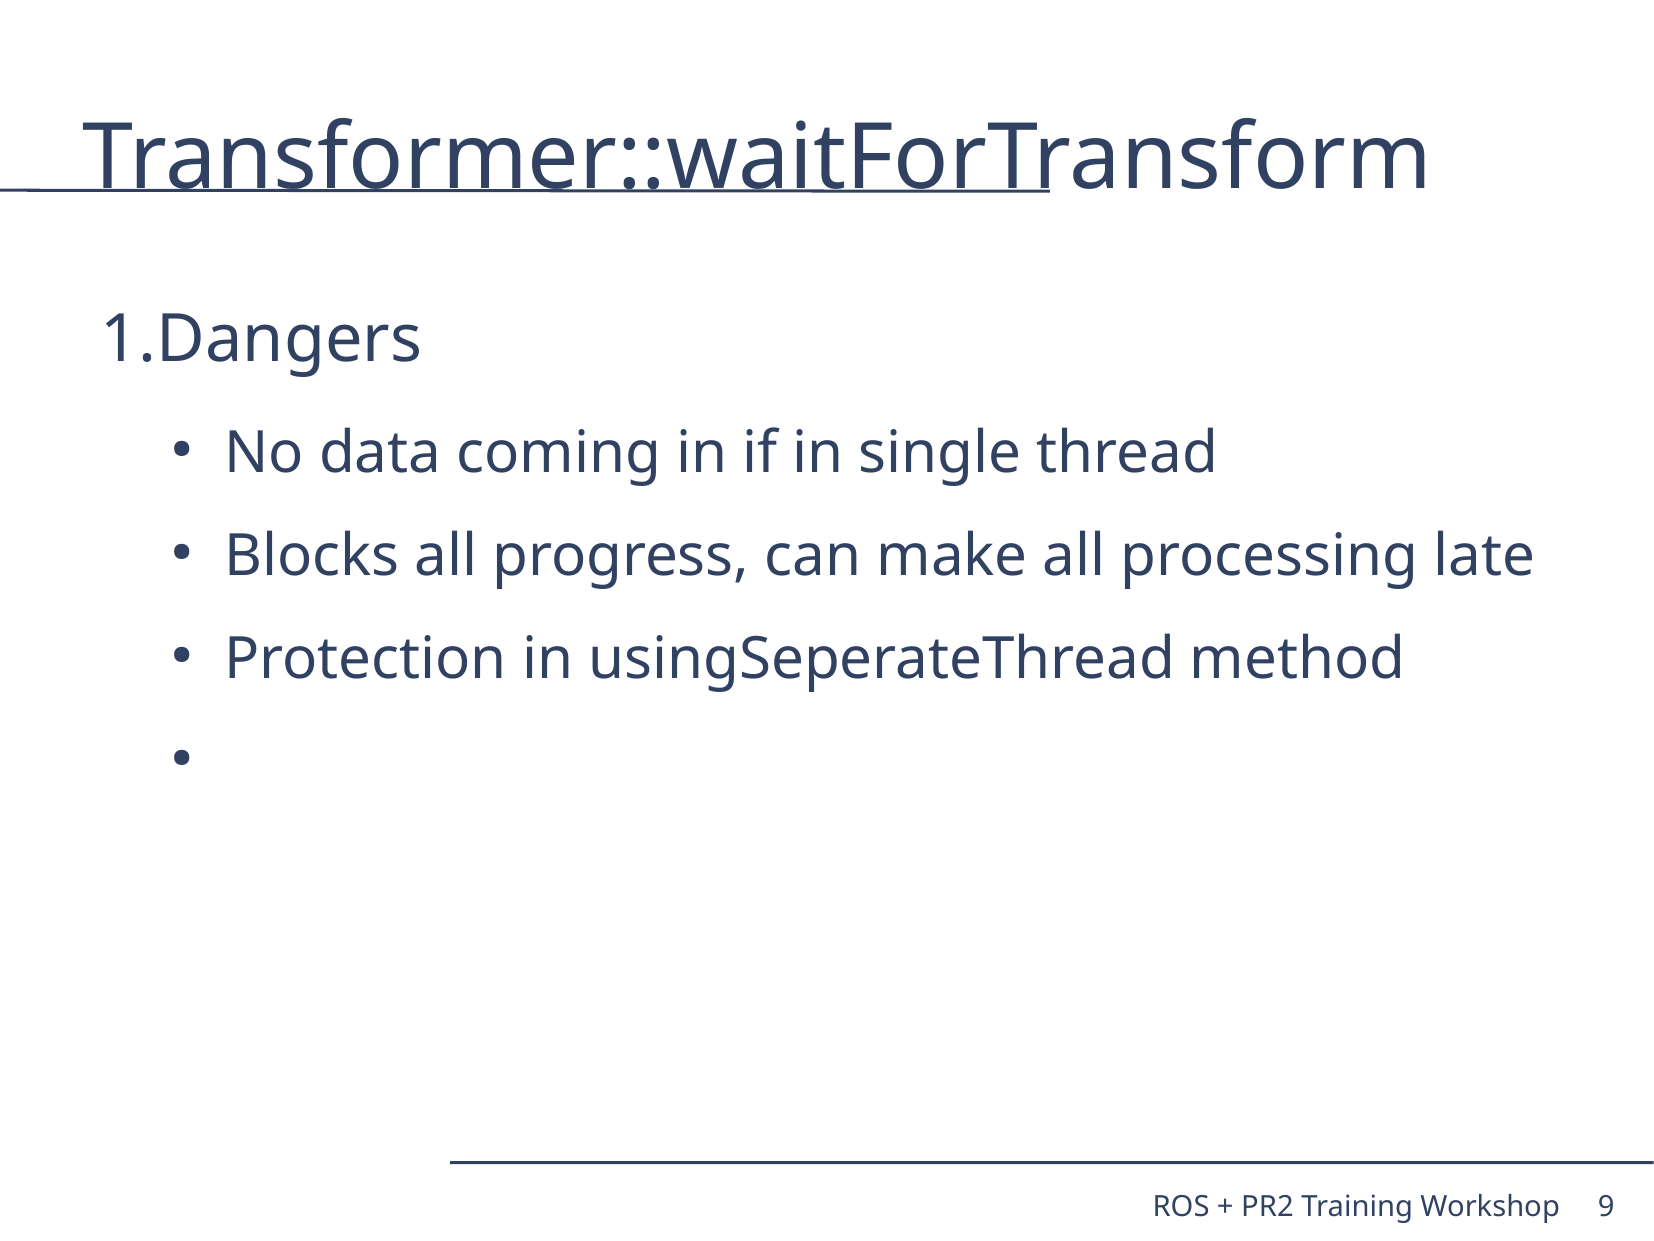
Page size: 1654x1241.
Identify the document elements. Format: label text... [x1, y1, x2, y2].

title Transformer::waitForTransform [82, 56, 1571, 250]
list Dangers No data coming in if in single thread Blocks all progress, can make all processing late Protection in usingSeperateThread method [82, 290, 1571, 1109]
